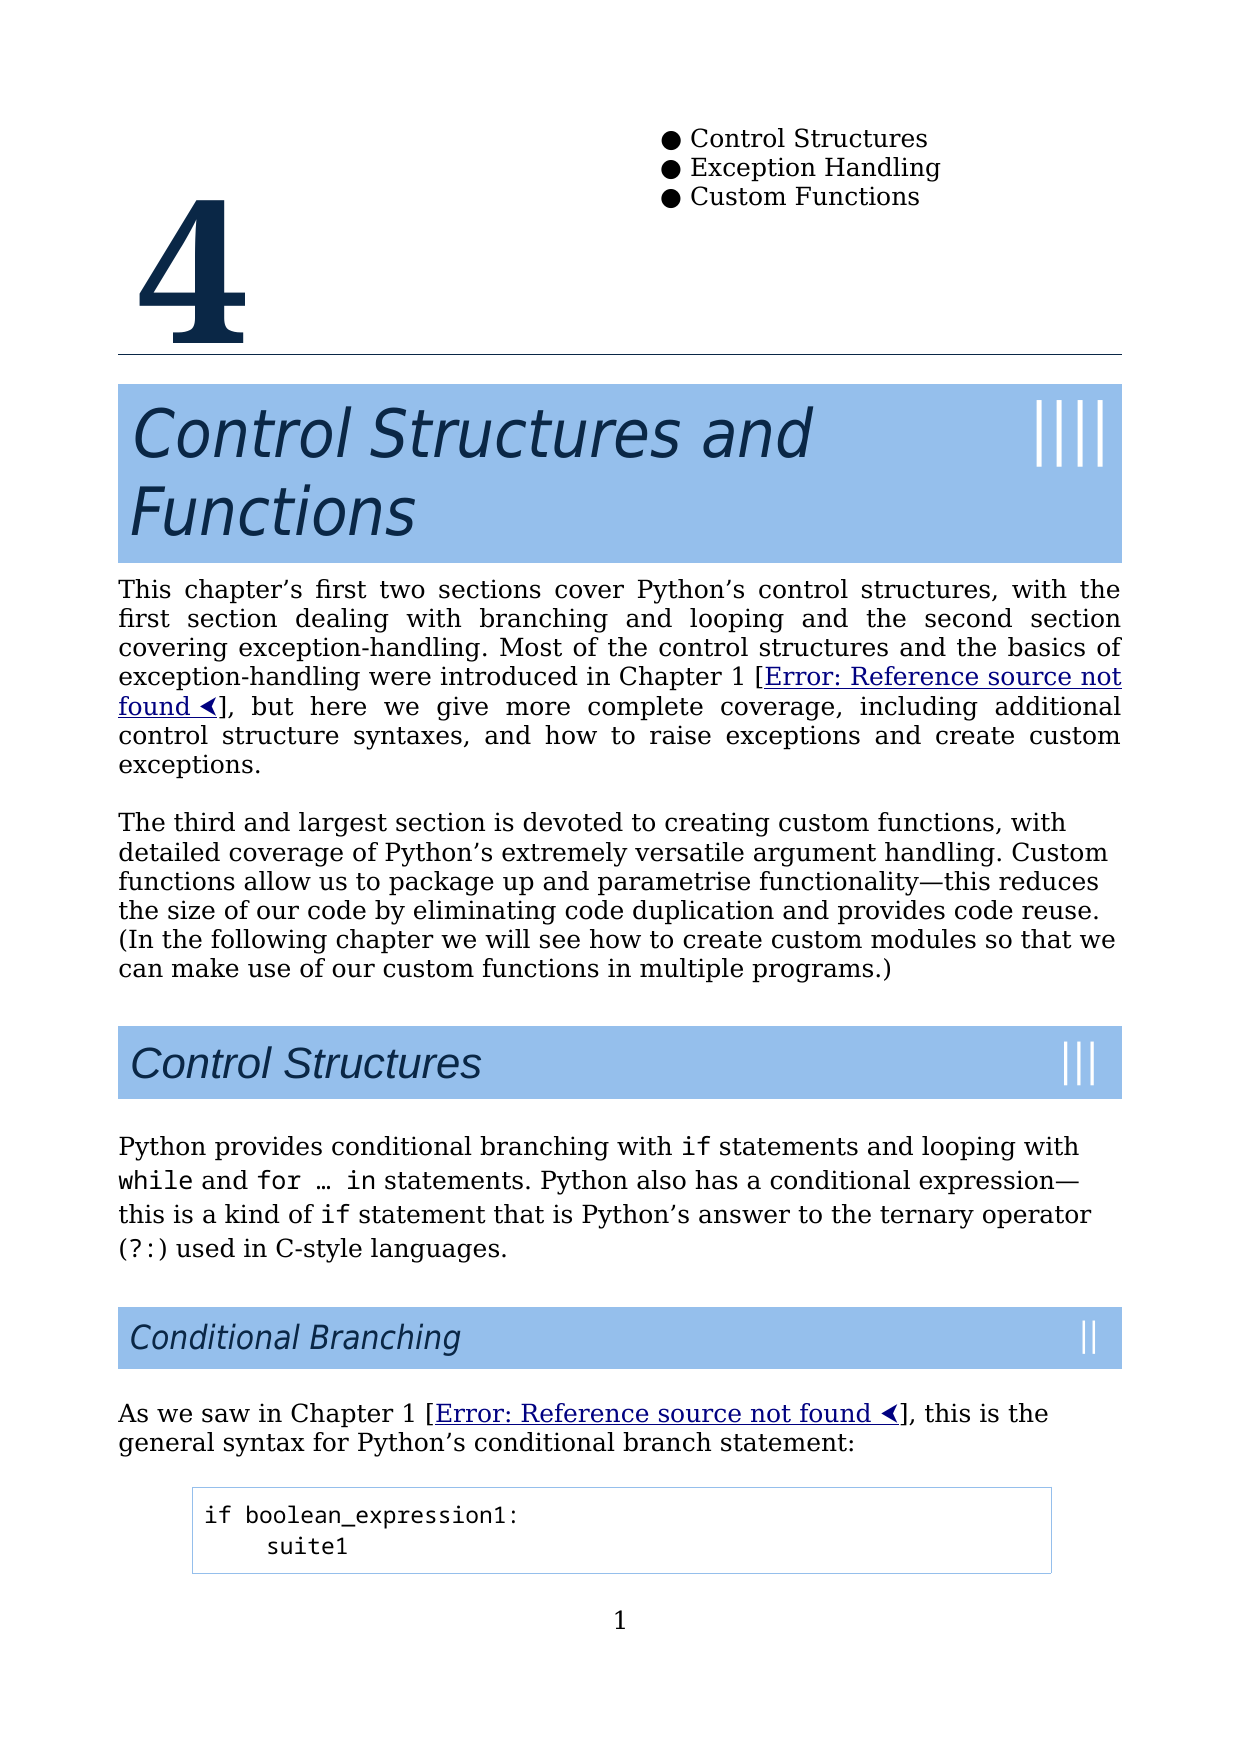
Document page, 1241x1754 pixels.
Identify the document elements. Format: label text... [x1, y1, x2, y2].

text The third and largest section is devoted to creating custom functions, with detailed coverage of Python’s extremely versatile argument handling. Custom functions allow us to package up and parametrise functionality—this reduces the size of our code by eliminating code duplication and provides code reuse. (In the following chapter we will see how to create custom modules so that we can make use of our custom functions in multiple programs.) [118, 809, 1122, 984]
text suite1 [193, 1518, 1051, 1573]
text || [1063, 1316, 1098, 1354]
text ||| [1039, 1034, 1098, 1085]
text |||| [1016, 390, 1110, 467]
text if boolean_expression1: [193, 1488, 1051, 1518]
text As we saw in Chapter 1 [Error: Reference source not found ⮜], this is the general syntax for Python’s conditional branch statement: [118, 1399, 1122, 1457]
subtitle Conditional Branching [118, 1307, 1122, 1369]
text Python provides conditional branching with if statements and looping with while and for … in statements. Python also has a conditional expression—this is a kind of if statement that is Python’s answer to the ternary operator (?:) used in C-style languages. [118, 1129, 1122, 1265]
text This chapter’s first two sections cover Python’s control structures, with the first section dealing with branching and looping and the second section covering exception-handling. Most of the control structures and the basics of exception-handling were introduced in Chapter 1 [Error: Reference source not found ⮜], but here we give more complete coverage, including additional control structure syntaxes, and how to raise exceptions and create custom exceptions. [118, 575, 1122, 779]
subtitle Control Structures and Functions [118, 384, 1122, 563]
subtitle Control Structures [118, 1026, 1122, 1099]
